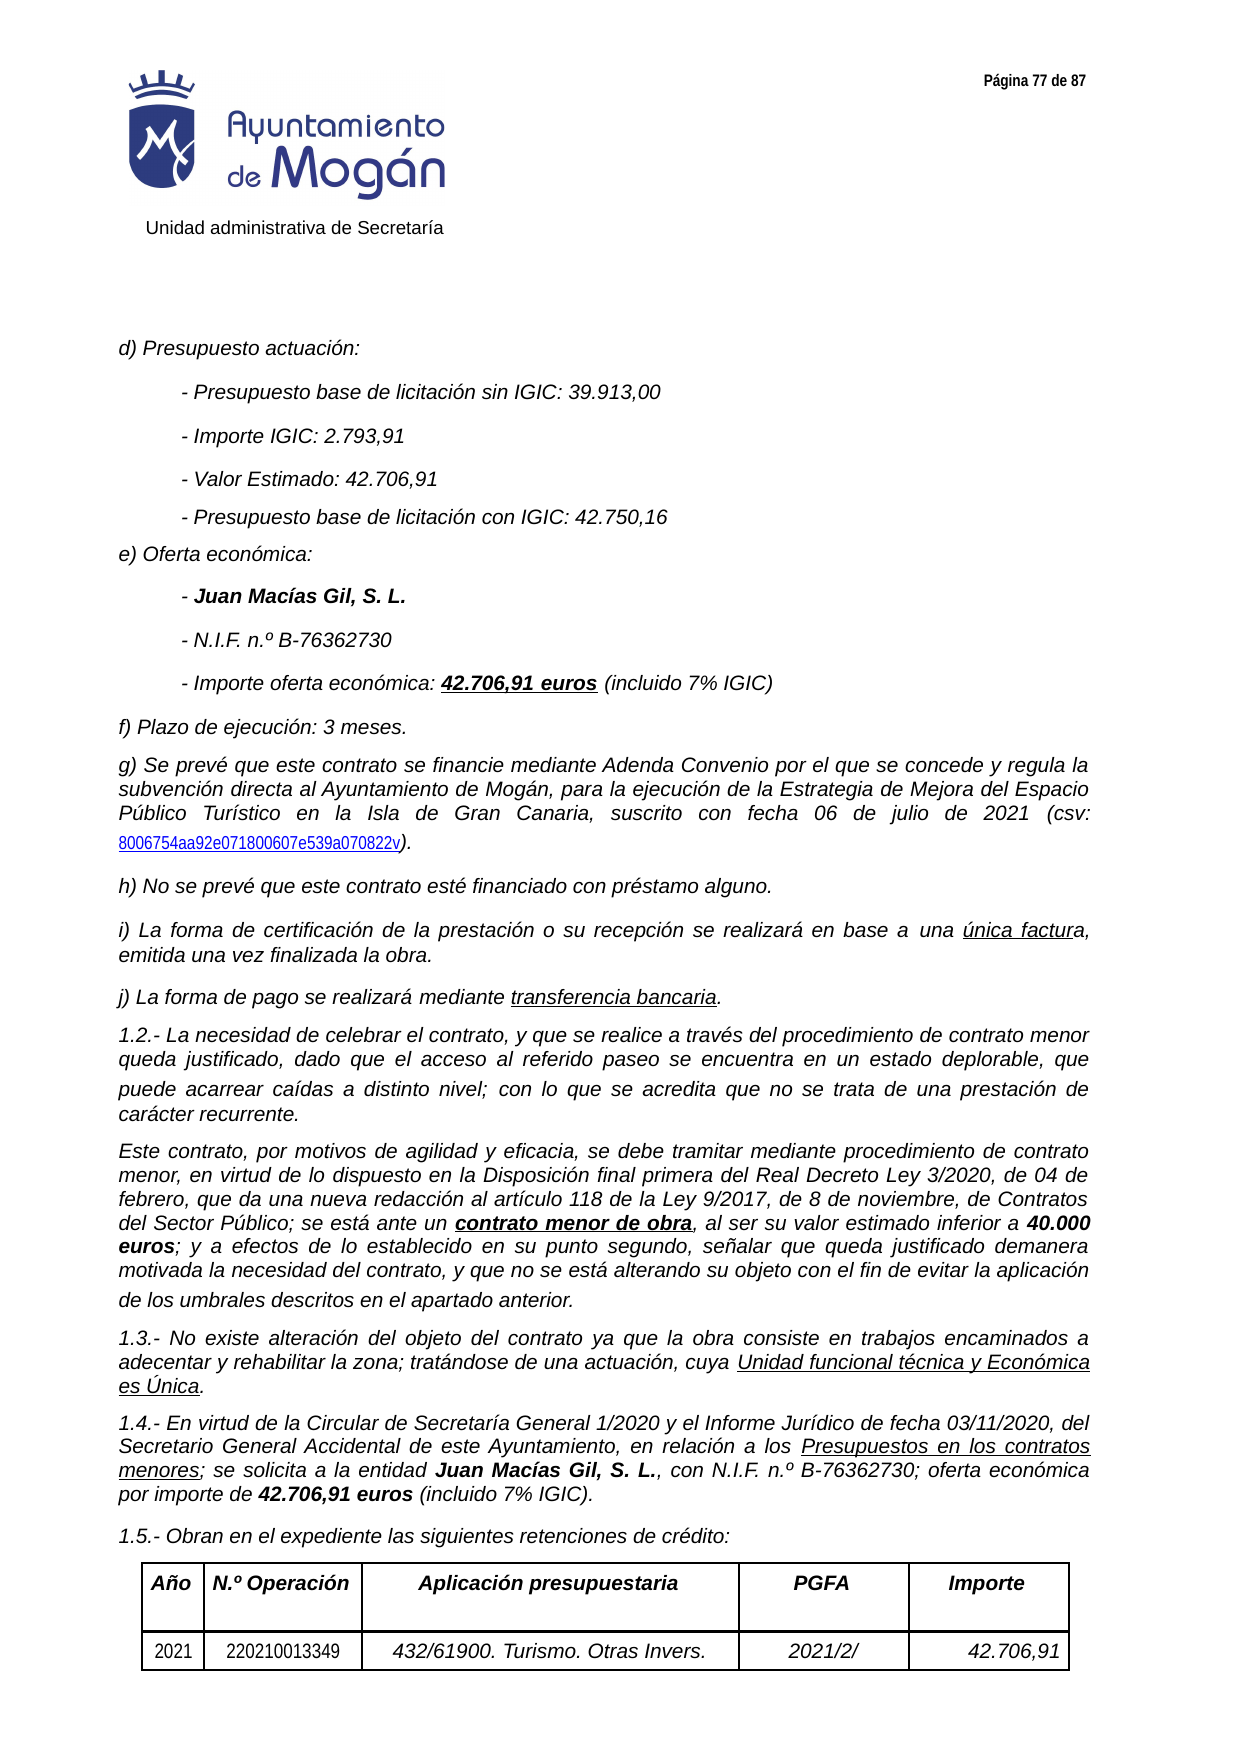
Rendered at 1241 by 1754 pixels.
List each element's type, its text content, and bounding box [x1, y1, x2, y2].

table_cell 432/61900. Turismo. Otras Invers. [363, 1633, 738, 1669]
table_header N.º Operación [205, 1564, 361, 1630]
table_cell 2021/2/ [740, 1633, 908, 1669]
text f) Plazo de ejecución: 3 meses. [118, 709, 1092, 740]
text h) No se prevé que este contrato esté financiado con préstamo alguno. [118, 868, 1092, 899]
text - Importe oferta económica: 42.706,91 euros (incluido 7% IGIC) [181, 665, 1092, 696]
picture [128, 70, 445, 206]
table_cell 42.706,91 [910, 1633, 1068, 1669]
text - N.I.F. n.º B-76362730 [181, 622, 1092, 653]
table_cell 220210013349 [205, 1633, 361, 1669]
text 1.3.- No existe alteración del objeto del contrato ya que la obra consiste en trabajos encaminados a adecentar y rehabilitar la zona; tratándose de una actuación, cuya Unidad funcional técnica y Económica es Única. [118, 1326, 1092, 1398]
text 1.4.- En virtud de la Circular de Secretaría General 1/2020 y el Informe Jurídico de fecha 03/11/2020, del Secretario General Accidental de este Ayuntamiento, en relación a los Presupuestos en los contratos menores; se solicita a la entidad Juan Macías Gil, S. L., con N.I.F. n.º B-76362730; oferta económica por importe de 42.706,91 euros (incluido 7% IGIC). [118, 1410, 1092, 1506]
text e) Oferta económica: [118, 542, 1092, 566]
text - Valor Estimado: 42.706,91 [181, 461, 1092, 493]
table_header Año [143, 1564, 203, 1630]
text d) Presupuesto actuación: [118, 331, 1092, 362]
text j) La forma de pago se realizará mediante transferencia bancaria. [118, 979, 1092, 1011]
table_cell 2021 [143, 1633, 203, 1669]
table_header Importe [910, 1564, 1068, 1630]
table_header PGFA [740, 1564, 908, 1630]
text i) La forma de certificación de la prestación o su recepción se realizará en base a una única factura, emitida una vez finalizada la obra. [118, 912, 1092, 967]
text - Presupuesto base de licitación con IGIC: 42.750,16 [181, 505, 1092, 529]
text - Importe IGIC: 2.793,91 [181, 418, 1092, 449]
text Este contrato, por motivos de agilidad y eficacia, se debe tramitar mediante procedimiento de contrato menor, en virtud de lo dispuesto en la Disposición final primera del Real Decreto Ley 3/2020, de 04 de febrero, que da una nueva redacción al artículo 118 de la Ley 9/2017, de 8 de noviembre, de Contratos del Sector Público; se está ante un contrato menor de obra, al ser su valor estimado inferior a 40.000 euros; y a efectos de lo establecido en su punto segundo, señalar que queda justificado demanera motivada la necesidad del contrato, y que no se está alterando su objeto con el fin de evitar la aplicación de los umbrales descritos en el apartado anterior. [118, 1138, 1092, 1313]
text g) Se prevé que este contrato se financie mediante Adenda Convenio por el que se concede y regula la subvención directa al Ayuntamiento de Mogán, para la ejecución de la Estrategia de Mejora del Espacio Público Turístico en la Isla de Gran Canaria, suscrito con fecha 06 de julio de 2021 (csv: 8006754aa92e071800607e539a070822v). [118, 753, 1092, 856]
text - Presupuesto base de licitación sin IGIC: 39.913,00 [181, 374, 1092, 405]
table_header Aplicación presupuestaria [363, 1564, 738, 1630]
text - Juan Macías Gil, S. L. [181, 578, 1092, 609]
text 1.2.- La necesidad de celebrar el contrato, y que se realice a través del procedimiento de contrato menor queda justificado, dado que el acceso al referido paseo se encuentra en un estado deplorable, que puede acarrear caídas a distinto nivel; con lo que se acredita que no se trata de una prestación de carácter recurrente. [118, 1023, 1092, 1126]
text 1.5.- Obran en el expediente las siguientes retenciones de crédito: [118, 1519, 1092, 1550]
